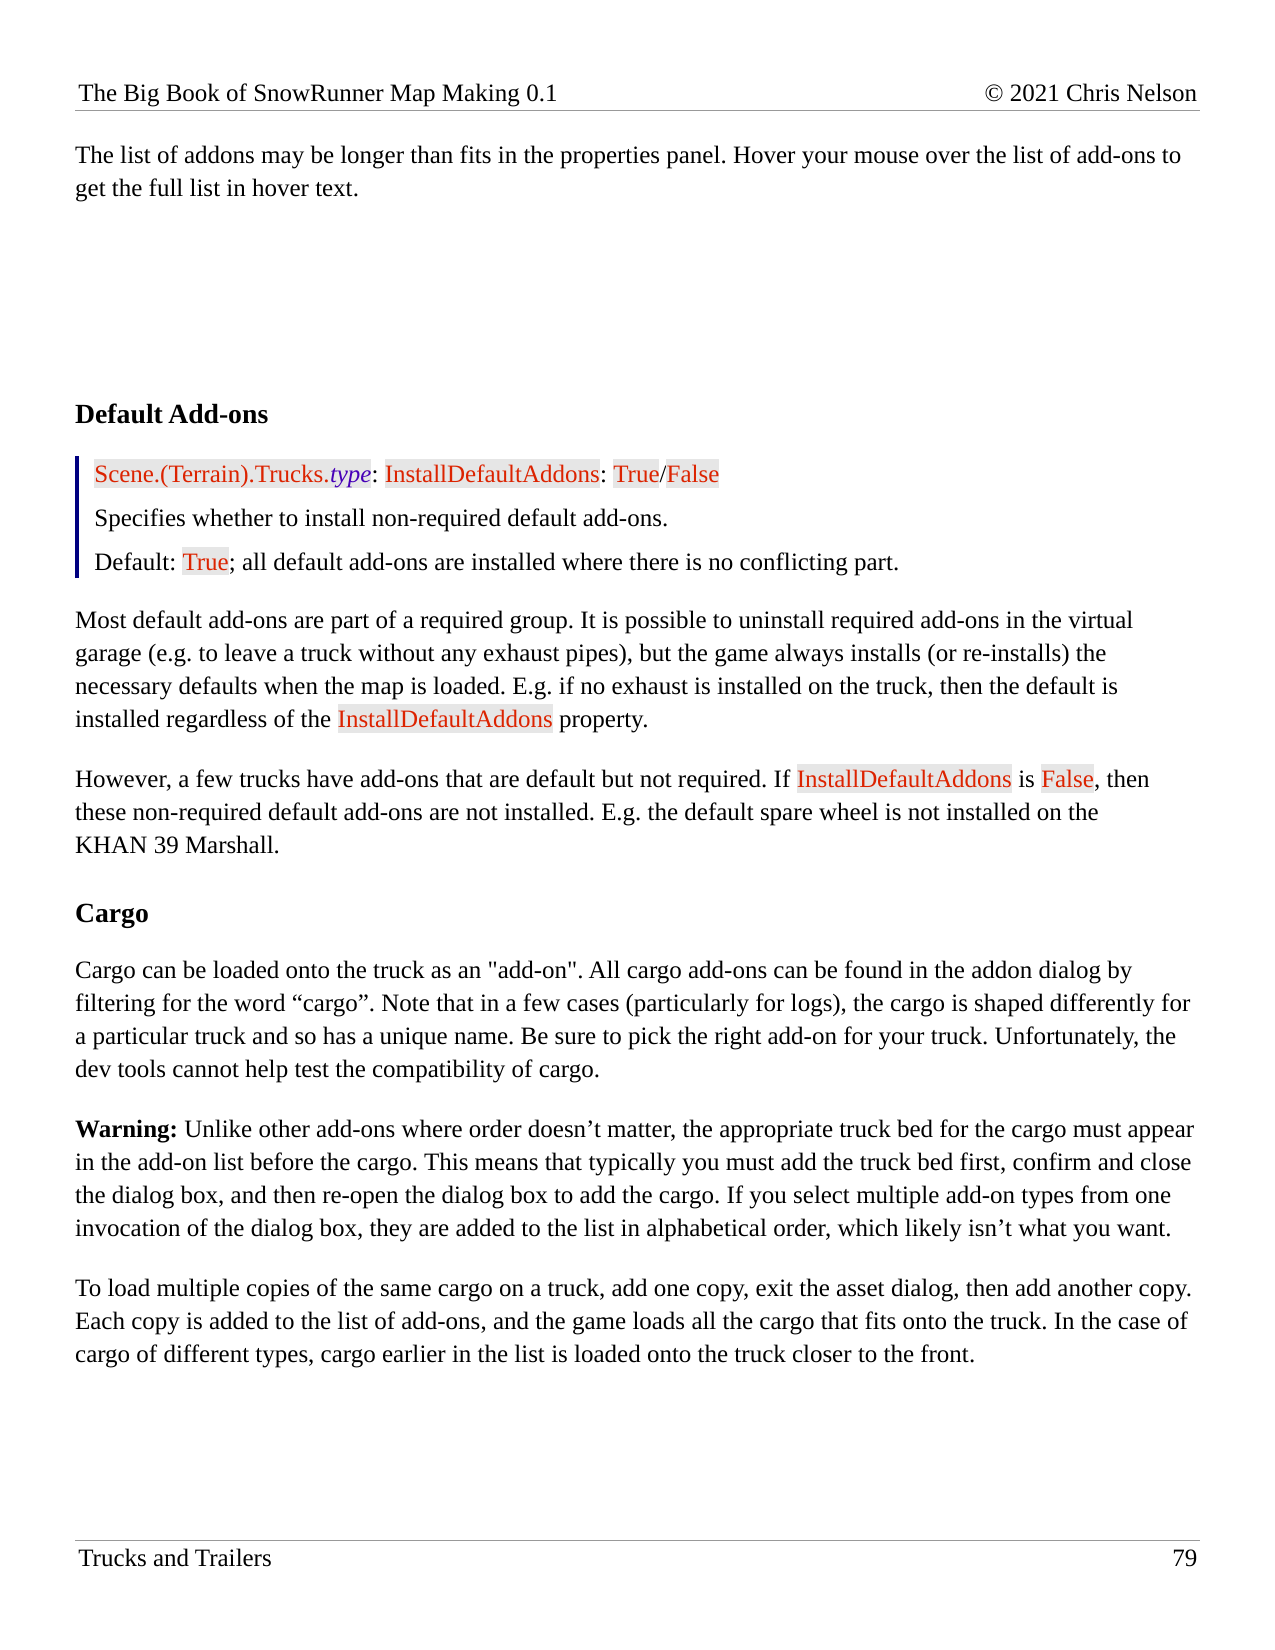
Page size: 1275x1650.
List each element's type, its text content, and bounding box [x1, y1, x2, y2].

text However, a few trucks have add-ons that are default but not required. If InstallDefaultAddons is False, then these non-required default add-ons are not installed. E.g. the default spare wheel is not installed on the KHAN 39 Marshall. [75, 764, 1200, 859]
text Most default add-ons are part of a required group. It is possible to uninstall required add-ons in the virtual garage (e.g. to leave a truck without any exhaust pipes), but the game always installs (or re-installs) the necessary defaults when the map is loaded. E.g. if no exhaust is installed on the truck, then the default is installed regardless of the InstallDefaultAddons property. [75, 605, 1200, 733]
text Cargo can be loaded onto the truck as an "add-on". All cargo add-ons can be found in the addon dialog by filtering for the word “cargo”. Note that in a few cases (particularly for logs), the cargo is shaped differently for a particular truck and so has a unique name. Be sure to pick the right add-on for your truck. Unfortunately, the dev tools cannot help test the compatibility of cargo. [75, 955, 1200, 1083]
text Warning: Unlike other add-ons where order doesn’t matter, the appropriate truck bed for the cargo must appear in the add-on list before the cargo. This means that typically you must add the truck bed first, confirm and close the dialog box, and then re-open the dialog box to add the cargo. If you select multiple add-on types from one invocation of the dialog box, they are added to the list in alphabetical order, which likely isn’t what you want. [75, 1114, 1200, 1242]
text Default: True; all default add-ons are installed where there is no conflicting part. [79, 543, 1200, 578]
text Scene.(Terrain).Trucks.type: InstallDefaultAddons: True/False [79, 456, 1200, 488]
text To load multiple copies of the same cargo on a truck, add one copy, exit the asset dialog, then add another copy. Each copy is added to the list of add-ons, and the game loads all the cargo that fits onto the truck. In the case of cargo of different types, cargo earlier in the list is loaded onto the truck closer to the front. [75, 1273, 1200, 1368]
text The list of addons may be longer than fits in the properties panel. Hover your mouse over the list of add-ons to get the full list in hover text. [75, 140, 1200, 202]
subtitle Cargo [75, 896, 1200, 928]
text Specifies whether to install non-required default add-ons. [79, 500, 1200, 532]
subtitle Default Add-ons [75, 397, 1200, 429]
